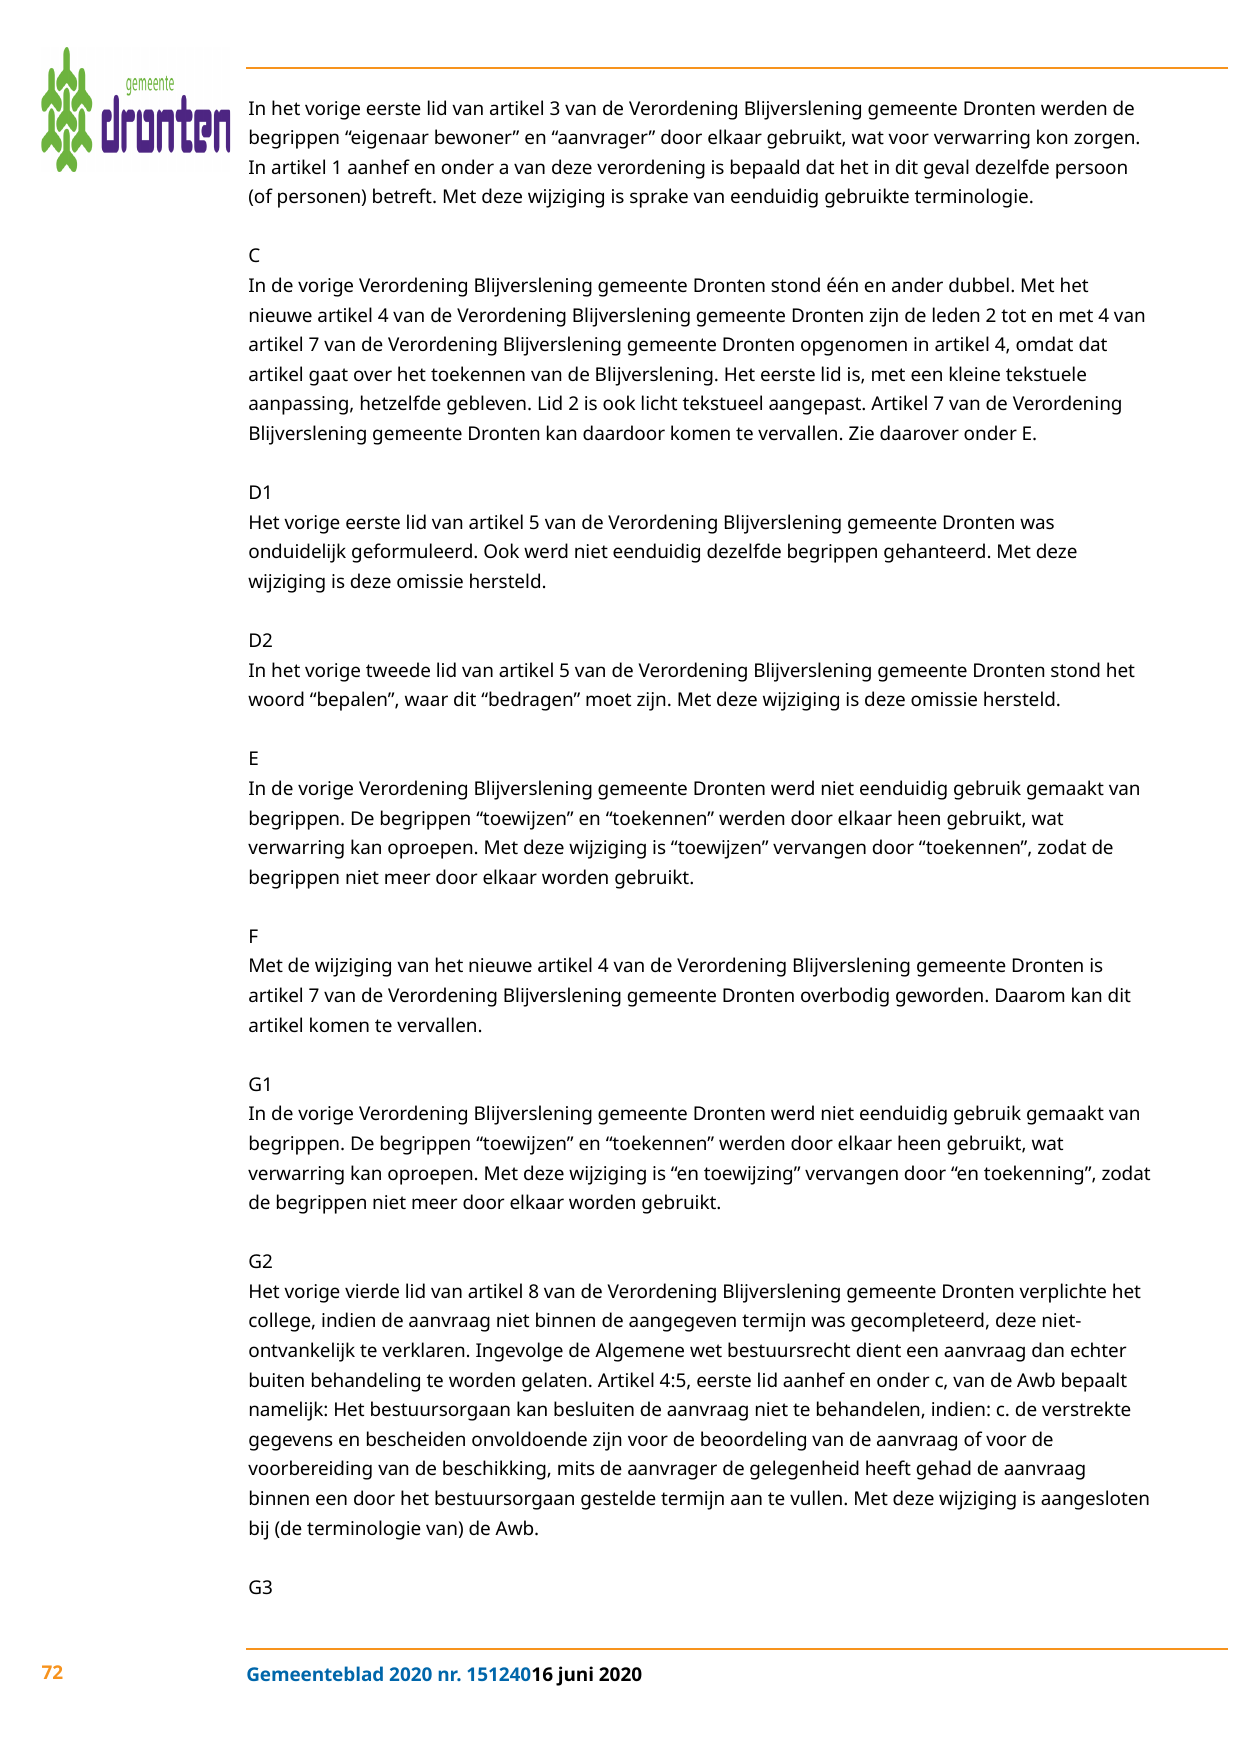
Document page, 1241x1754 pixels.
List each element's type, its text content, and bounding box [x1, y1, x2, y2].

text Het vorige eerste lid van artikel 5 van de Verordening Blijverslening gemeente Dronten was onduidelijk geformuleerd. Ook werd niet eenduidig dezelfde begrippen gehanteerd. Met deze wijziging is deze omissie hersteld. [248, 509, 1152, 594]
text D2 [248, 627, 1152, 653]
text G1 [248, 1071, 1152, 1097]
text G2 [248, 1248, 1152, 1274]
text In het vorige eerste lid van artikel 3 van de Verordening Blijverslening gemeente Dronten werden de begrippen “eigenaar bewoner” en “aanvrager” door elkaar gebruikt, wat voor verwarring kon zorgen. In artikel 1 aanhef en onder a van deze verordening is bepaald dat het in dit geval dezelfde persoon (of personen) betreft. Met deze wijziging is sprake van eenduidig gebruikte terminologie. [248, 95, 1152, 209]
text In het vorige tweede lid van artikel 5 van de Verordening Blijverslening gemeente Dronten stond het woord “bepalen”, waar dit “bedragen” moet zijn. Met deze wijziging is deze omissie hersteld. [248, 657, 1152, 712]
picture [41, 47, 231, 172]
text G3 [248, 1574, 1152, 1600]
text Met de wijziging van het nieuwe artikel 4 van de Verordening Blijverslening gemeente Dronten is artikel 7 van de Verordening Blijverslening gemeente Dronten overbodig geworden. Daarom kan dit artikel komen te vervallen. [248, 953, 1152, 1038]
text In de vorige Verordening Blijverslening gemeente Dronten stond één en ander dubbel. Met het nieuwe artikel 4 van de Verordening Blijverslening gemeente Dronten zijn de leden 2 tot en met 4 van artikel 7 van de Verordening Blijverslening gemeente Dronten opgenomen in artikel 4, omdat dat artikel gaat over het toekennen van de Blijverslening. Het eerste lid is, met een kleine tekstuele aanpassing, hetzelfde gebleven. Lid 2 is ook licht tekstueel aangepast. Artikel 7 van de Verordening Blijverslening gemeente Dronten kan daardoor komen te vervallen. Zie daarover onder E. [248, 272, 1152, 446]
text D1 [248, 479, 1152, 505]
text F [248, 923, 1152, 949]
text E [248, 746, 1152, 771]
text In de vorige Verordening Blijverslening gemeente Dronten werd niet eenduidig gebruik gemaakt van begrippen. De begrippen “toewijzen” en “toekennen” werden door elkaar heen gebruikt, wat verwarring kan oproepen. Met deze wijziging is “en toewijzing” vervangen door “en toekenning”, zodat de begrippen niet meer door elkaar worden gebruikt. [248, 1101, 1152, 1215]
text In de vorige Verordening Blijverslening gemeente Dronten werd niet eenduidig gebruik gemaakt van begrippen. De begrippen “toewijzen” en “toekennen” werden door elkaar heen gebruikt, wat verwarring kan oproepen. Met deze wijziging is “toewijzen” vervangen door “toekennen”, zodat de begrippen niet meer door elkaar worden gebruikt. [248, 775, 1152, 890]
text C [248, 243, 1152, 268]
text Het vorige vierde lid van artikel 8 van de Verordening Blijverslening gemeente Dronten verplichte het college, indien de aanvraag niet binnen de aangegeven termijn was gecompleteerd, deze niet-ontvankelijk te verklaren. Ingevolge de Algemene wet bestuursrecht dient een aanvraag dan echter buiten behandeling te worden gelaten. Artikel 4:5, eerste lid aanhef en onder c, van de Awb bepaalt namelijk: Het bestuursorgaan kan besluiten de aanvraag niet te behandelen, indien: c. de verstrekte gegevens en bescheiden onvoldoende zijn voor de beoordeling van de aanvraag of voor de voorbereiding van de beschikking, mits de aanvrager de gelegenheid heeft gehad de aanvraag binnen een door het bestuursorgaan gestelde termijn aan te vullen. Met deze wijziging is aangesloten bij (de terminologie van) de Awb. [248, 1278, 1152, 1541]
